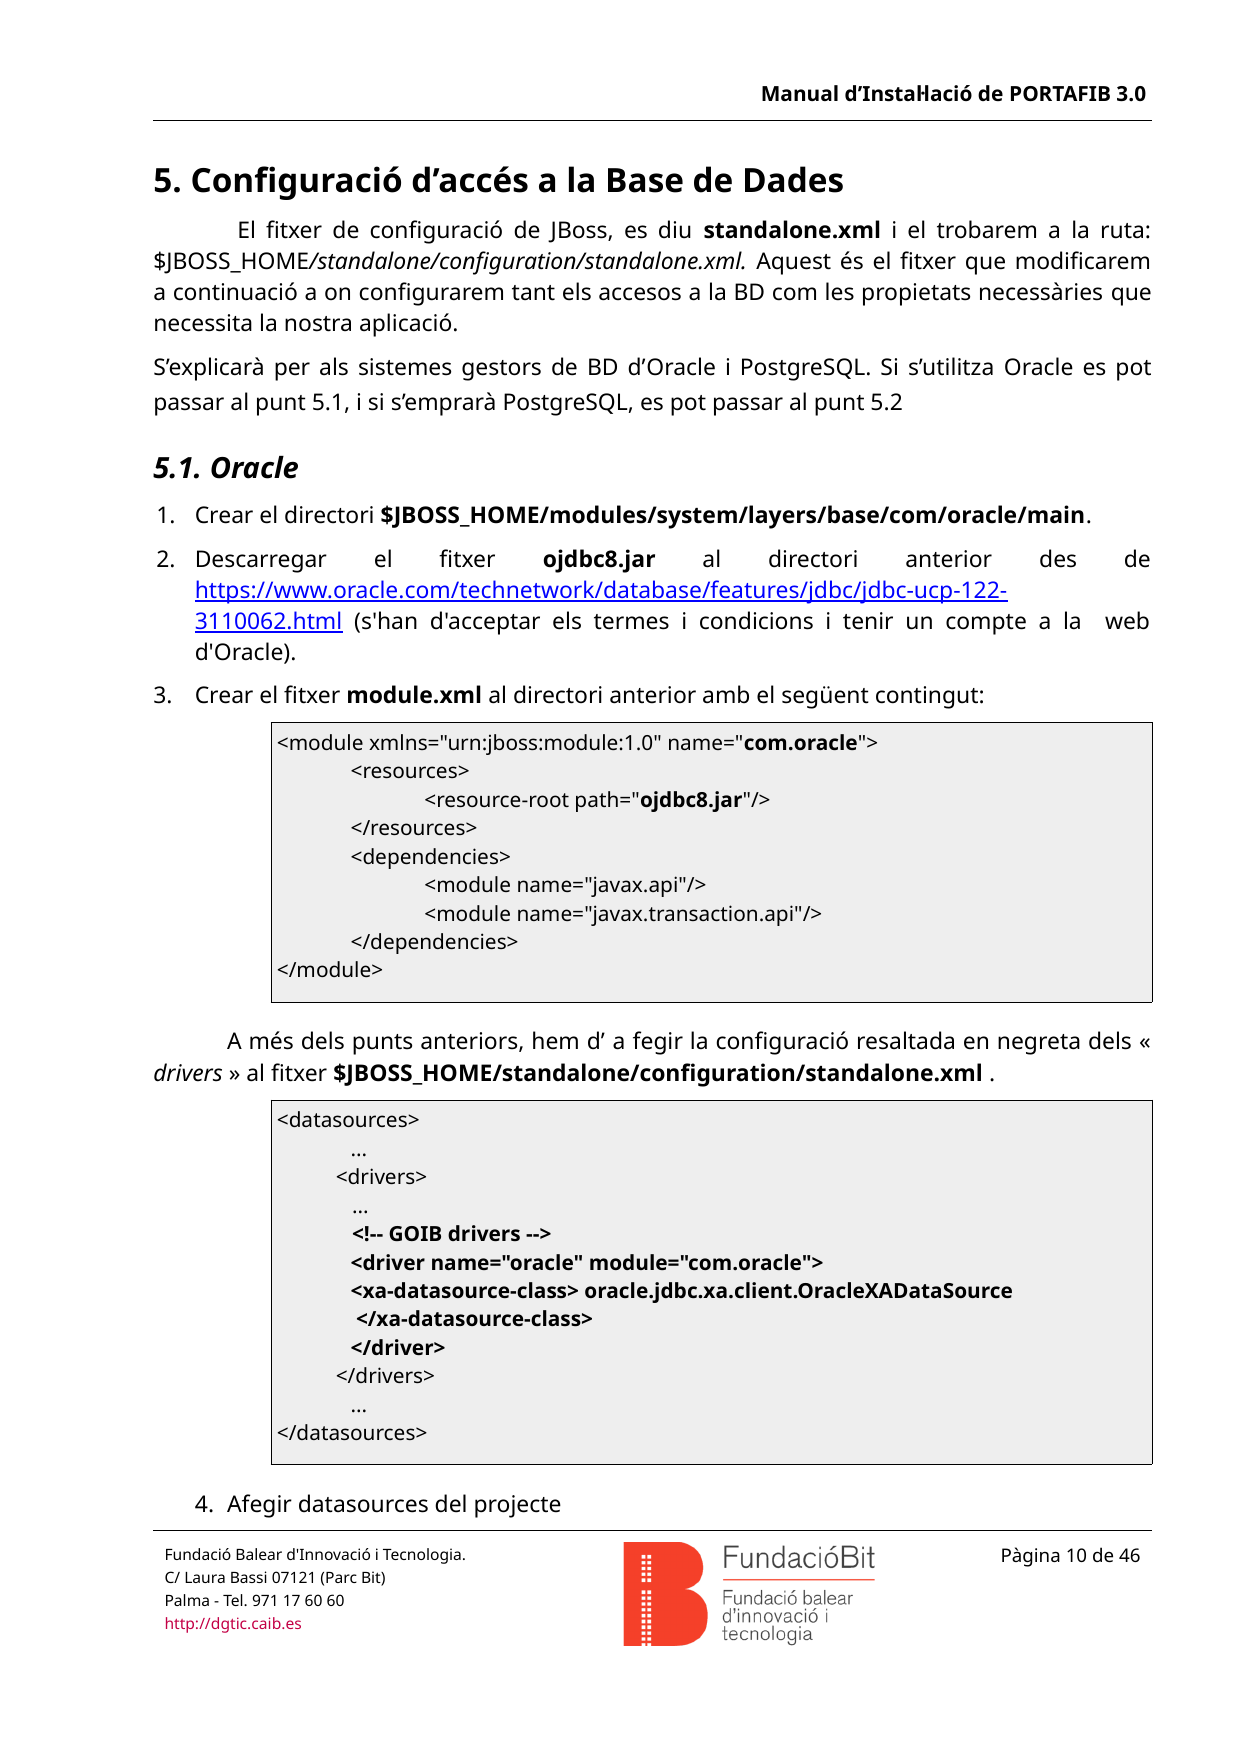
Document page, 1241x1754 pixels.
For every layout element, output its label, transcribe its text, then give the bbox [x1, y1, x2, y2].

list Crear el fitxer module.xml al directori anterior amb el següent contingut: [153, 679, 1152, 711]
subtitle Oracle [153, 447, 1152, 487]
text S’explicarà per als sistemes gestors de BD d’Oracle i PostgreSQL. Si s’utilitza Oracle es pot passar al punt 5.1, i si s’emprarà PostgreSQL, es pot passar al punt 5.2 [153, 350, 1152, 418]
picture [623, 1542, 875, 1646]
table_header <datasources> ... <drivers> ... <!-- GOIB drivers --> <driver name="oracle" module="com.oracle"> <xa-datasource-class> oracle.jdbc.xa.client.OracleXADataSource </xa-datasource-class> </driver> </drivers> ... </datasources> [272, 1101, 1152, 1464]
table_header <module xmlns="urn:jboss:module:1.0" name="com.oracle"> <resources> <resource-root path="ojdbc8.jar"/> </resources> <dependencies> <module name="javax.api"/> <module name="javax.transaction.api"/> </dependencies> </module> [272, 723, 1152, 1002]
list Descarregar el fitxer ojdbc8.jar al directori anterior des de https://www.oracle.com/technetwork/database/features/jdbc/jdbc-ucp-122-3110062.html (s'han d'acceptar els termes i condicions i tenir un compte a la web d'Oracle). [156, 542, 1152, 667]
text 4. Afegir datasources del projecte [153, 1488, 1152, 1519]
list Crear el directori $JBOSS_HOME/modules/system/layers/base/com/oracle/main. [156, 499, 1152, 531]
text El fitxer de configuració de JBoss, es diu standalone.xml i el trobarem a la ruta: $JBOSS_HOME/standalone/configuration/standalone.xml. Aquest és el fitxer que modificarem a continuació a on configurarem tant els accesos a la BD com les propietats necessàries que necessita la nostra aplicació. [153, 214, 1152, 339]
subtitle Configuració d’accés a la Base de Dades [153, 156, 1152, 202]
text A més dels punts anteriors, hem d’ a fegir la configuració resaltada en negreta dels « drivers » al fitxer $JBOSS_HOME/standalone/configuration/standalone.xml . [153, 1025, 1152, 1088]
